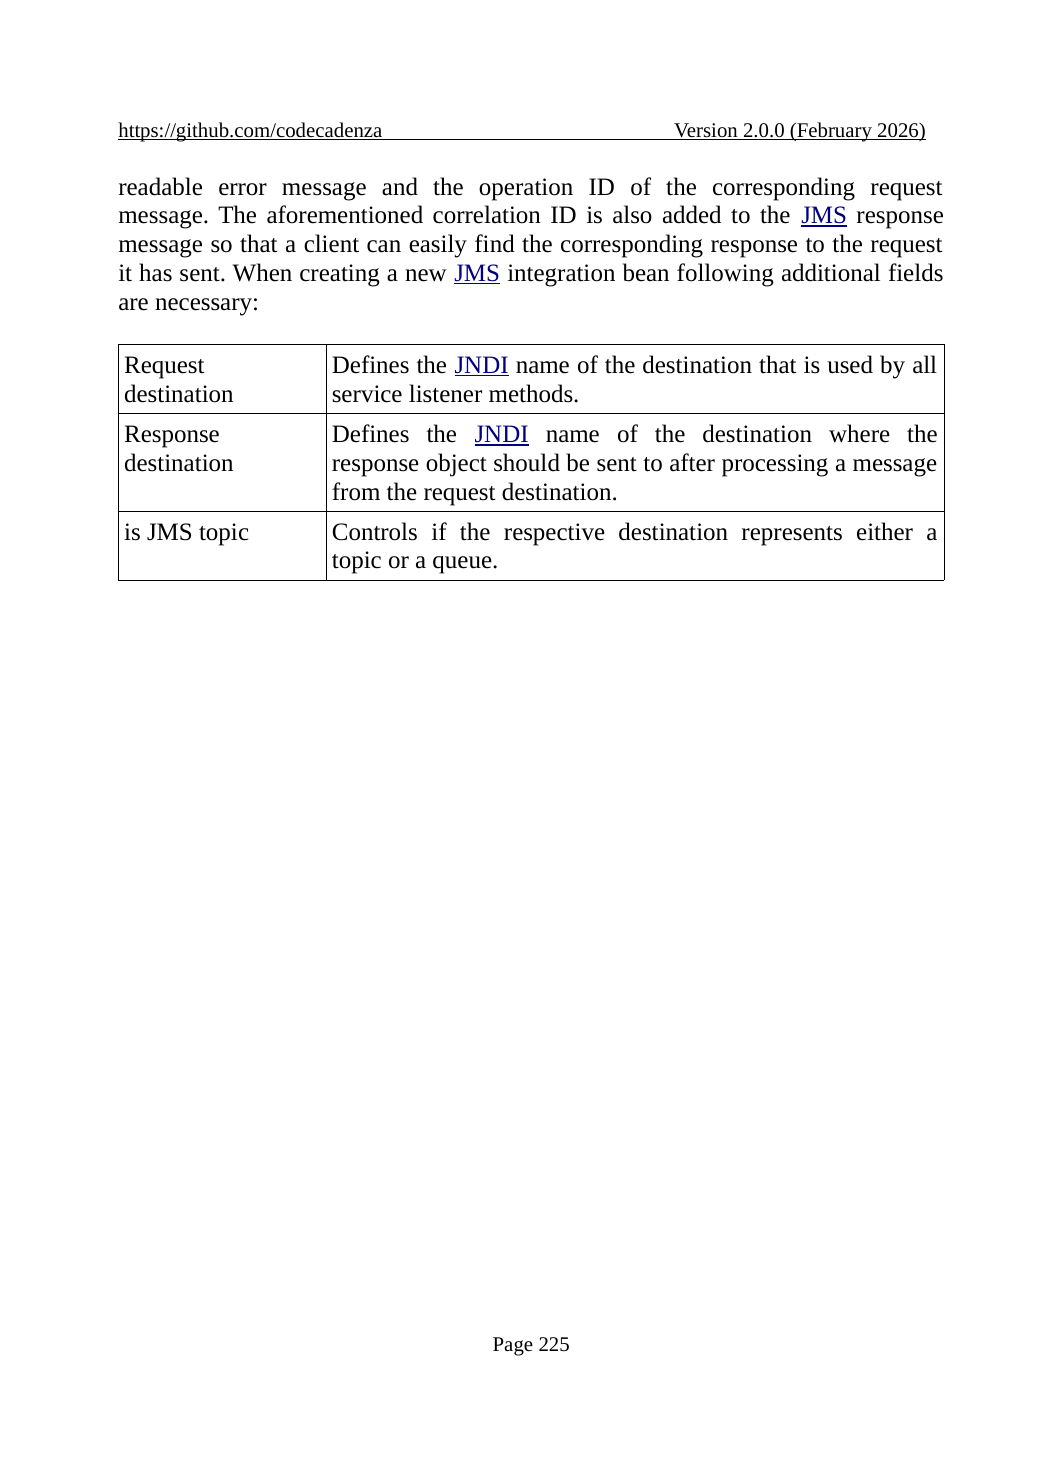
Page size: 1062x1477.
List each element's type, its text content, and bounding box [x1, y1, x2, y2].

table_cell Defines the JNDI name of the destination where the response object should be sent to after processing a message from the request destination. [327, 414, 944, 511]
table_cell is JMS topic [119, 512, 326, 580]
table_cell Response destination [119, 414, 326, 511]
table_cell Controls if the respective destination represents either a topic or a queue. [327, 512, 944, 580]
table_header Request destination [119, 345, 326, 413]
table_header Defines the JNDI name of the destination that is used by all service listener methods. [327, 345, 944, 413]
text readable error message and the operation ID of the corresponding request message. The aforementioned correlation ID is also added to the JMS response message so that a client can easily find the corresponding response to the request it has sent. When creating a new JMS integration bean following additional fields are necessary: [118, 172, 944, 315]
